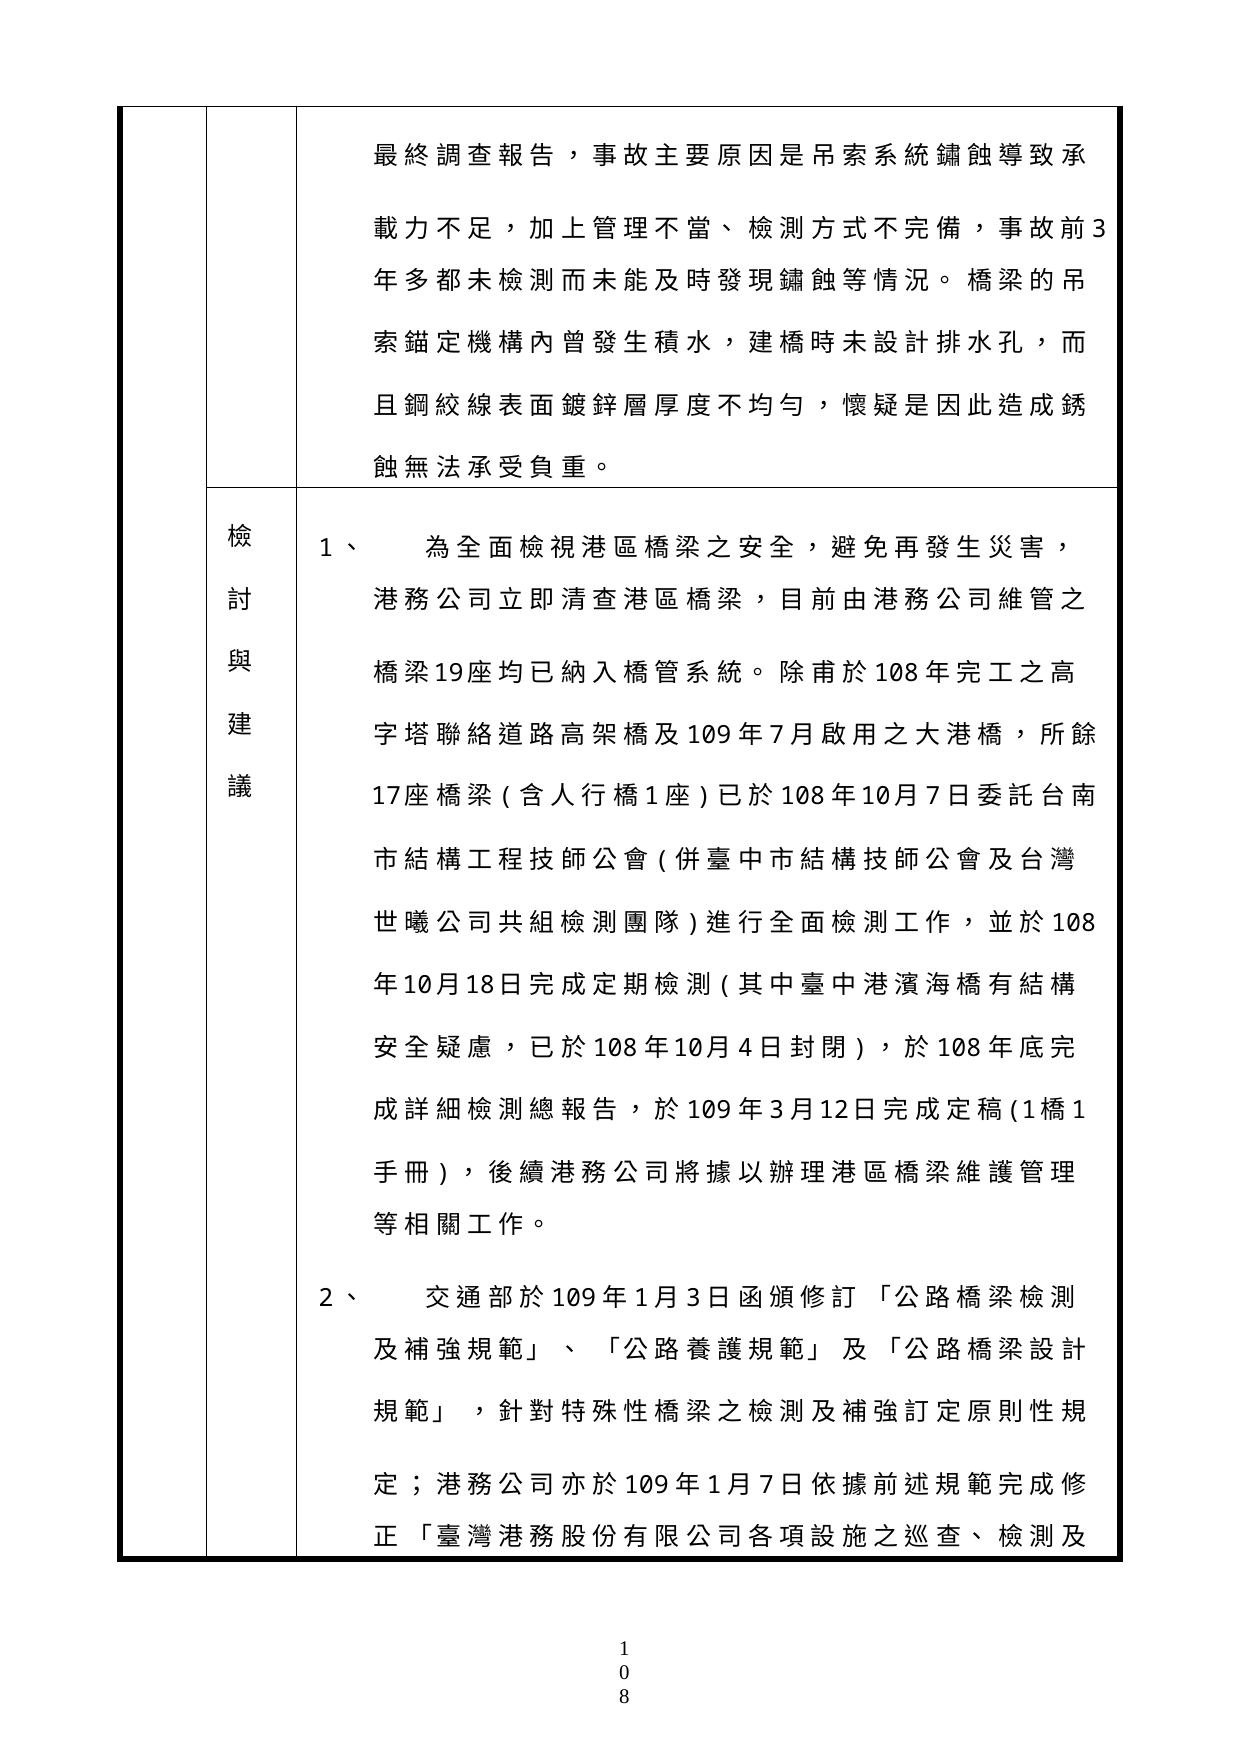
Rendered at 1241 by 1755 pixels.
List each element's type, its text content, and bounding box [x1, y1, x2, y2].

table_cell 最終調查報告，事故主要原因是吊索系統鏽蝕導致承載力不足，加上管理不當、檢測方式不完備，事故前3年多都未檢測而未能及時發現鏽蝕等情況。橋梁的吊索錨定機構內曾發生積水，建橋時未設計排水孔，而且鋼絞線表面鍍鋅層厚度不均勻，懷疑是因此造成銹蝕無法承受負重。 [297, 107, 1117, 487]
table_cell 檢討與建議 [207, 488, 296, 1556]
table_cell [207, 107, 296, 487]
table_cell [123, 107, 206, 1556]
table_cell 為全面檢視港區橋梁之安全，避免再發生災害，港務公司立即清查港區橋梁，目前由港務公司維管之橋梁19座均已納入橋管系統。除甫於108年完工之高字塔聯絡道路高架橋及109年7月啟用之大港橋，所餘17座橋梁(含人行橋1座)已於108年10月7日委託台南市結構工程技師公會(併臺中市結構技師公會及台灣世曦公司共組檢測團隊)進行全面檢測工作，並於108年10月18日完成定期檢測(其中臺中港濱海橋有結構安全疑慮，已於108年10月4日封閉)，於108年底完成詳細檢測總報告，於109年3月12日完成定稿(1橋1手冊)，後續港務公司將據以辦理港區橋梁維護管理等相關工作。 交通部於109年1月3日函頒修訂「公路橋梁檢測及補強規範」、「公路養護規範」及「公路橋梁設計規範」，針對特殊性橋梁之檢測及補強訂定原則性規定；港務公司亦於109年1月7日依據前述規範完成修正「臺灣港務股份有限公司各項設施之巡查、檢測及 [297, 488, 1117, 1556]
